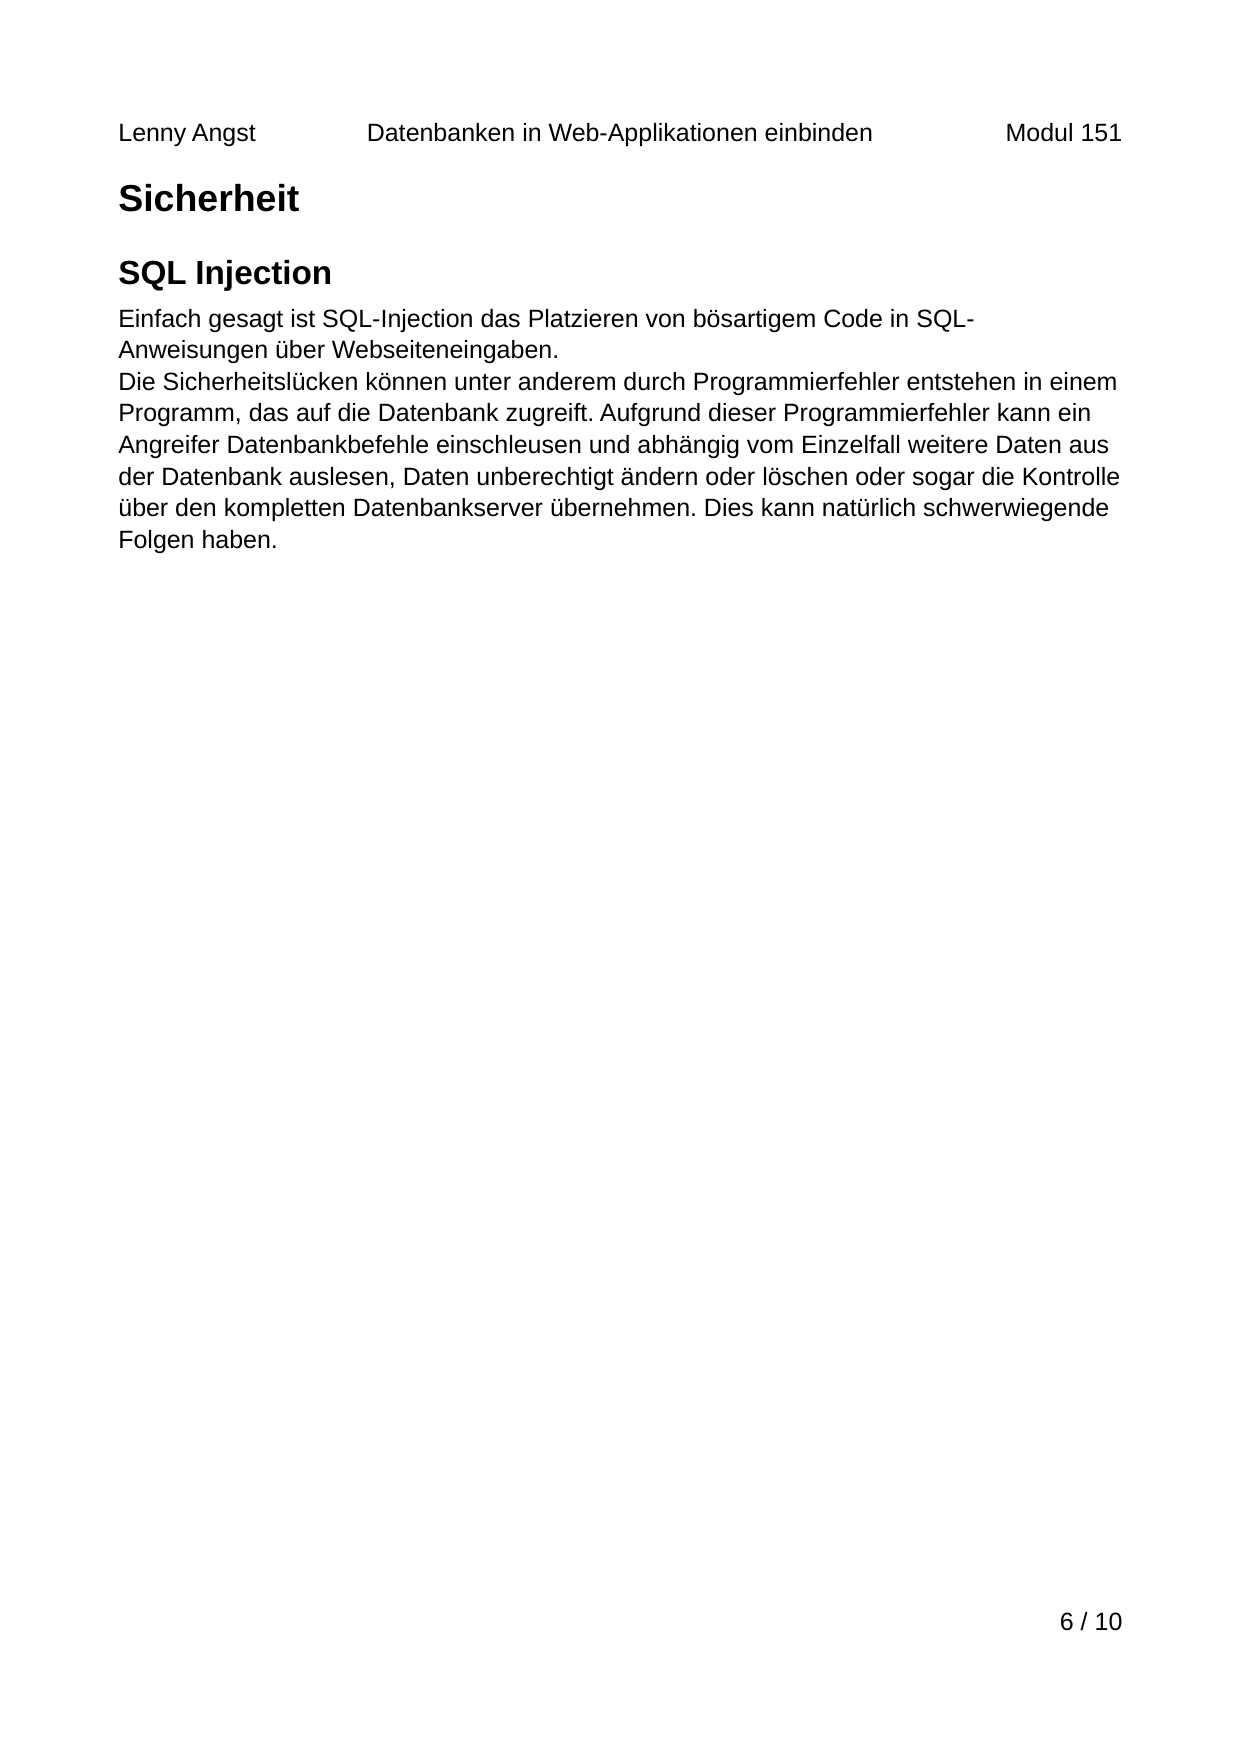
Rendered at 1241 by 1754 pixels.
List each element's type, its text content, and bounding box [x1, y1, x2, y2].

text Die Sicherheitslücken können unter anderem durch Programmierfehler entstehen in einem Programm, das auf die Datenbank zugreift. Aufgrund dieser Programmierfehler kann ein Angreifer Datenbankbefehle einschleusen und abhängig vom Einzelfall weitere Daten aus der Datenbank auslesen, Daten unberechtigt ändern oder löschen oder sogar die Kontrolle über den kompletten Datenbankserver übernehmen. Dies kann natürlich schwerwiegende Folgen haben. [118, 367, 1122, 553]
subtitle SQL Injection [118, 253, 1122, 291]
subtitle Sicherheit [118, 176, 1122, 219]
text Einfach gesagt ist SQL-Injection das Platzieren von bösartigem Code in SQL-Anweisungen über Webseiteneingaben. [118, 304, 1122, 364]
